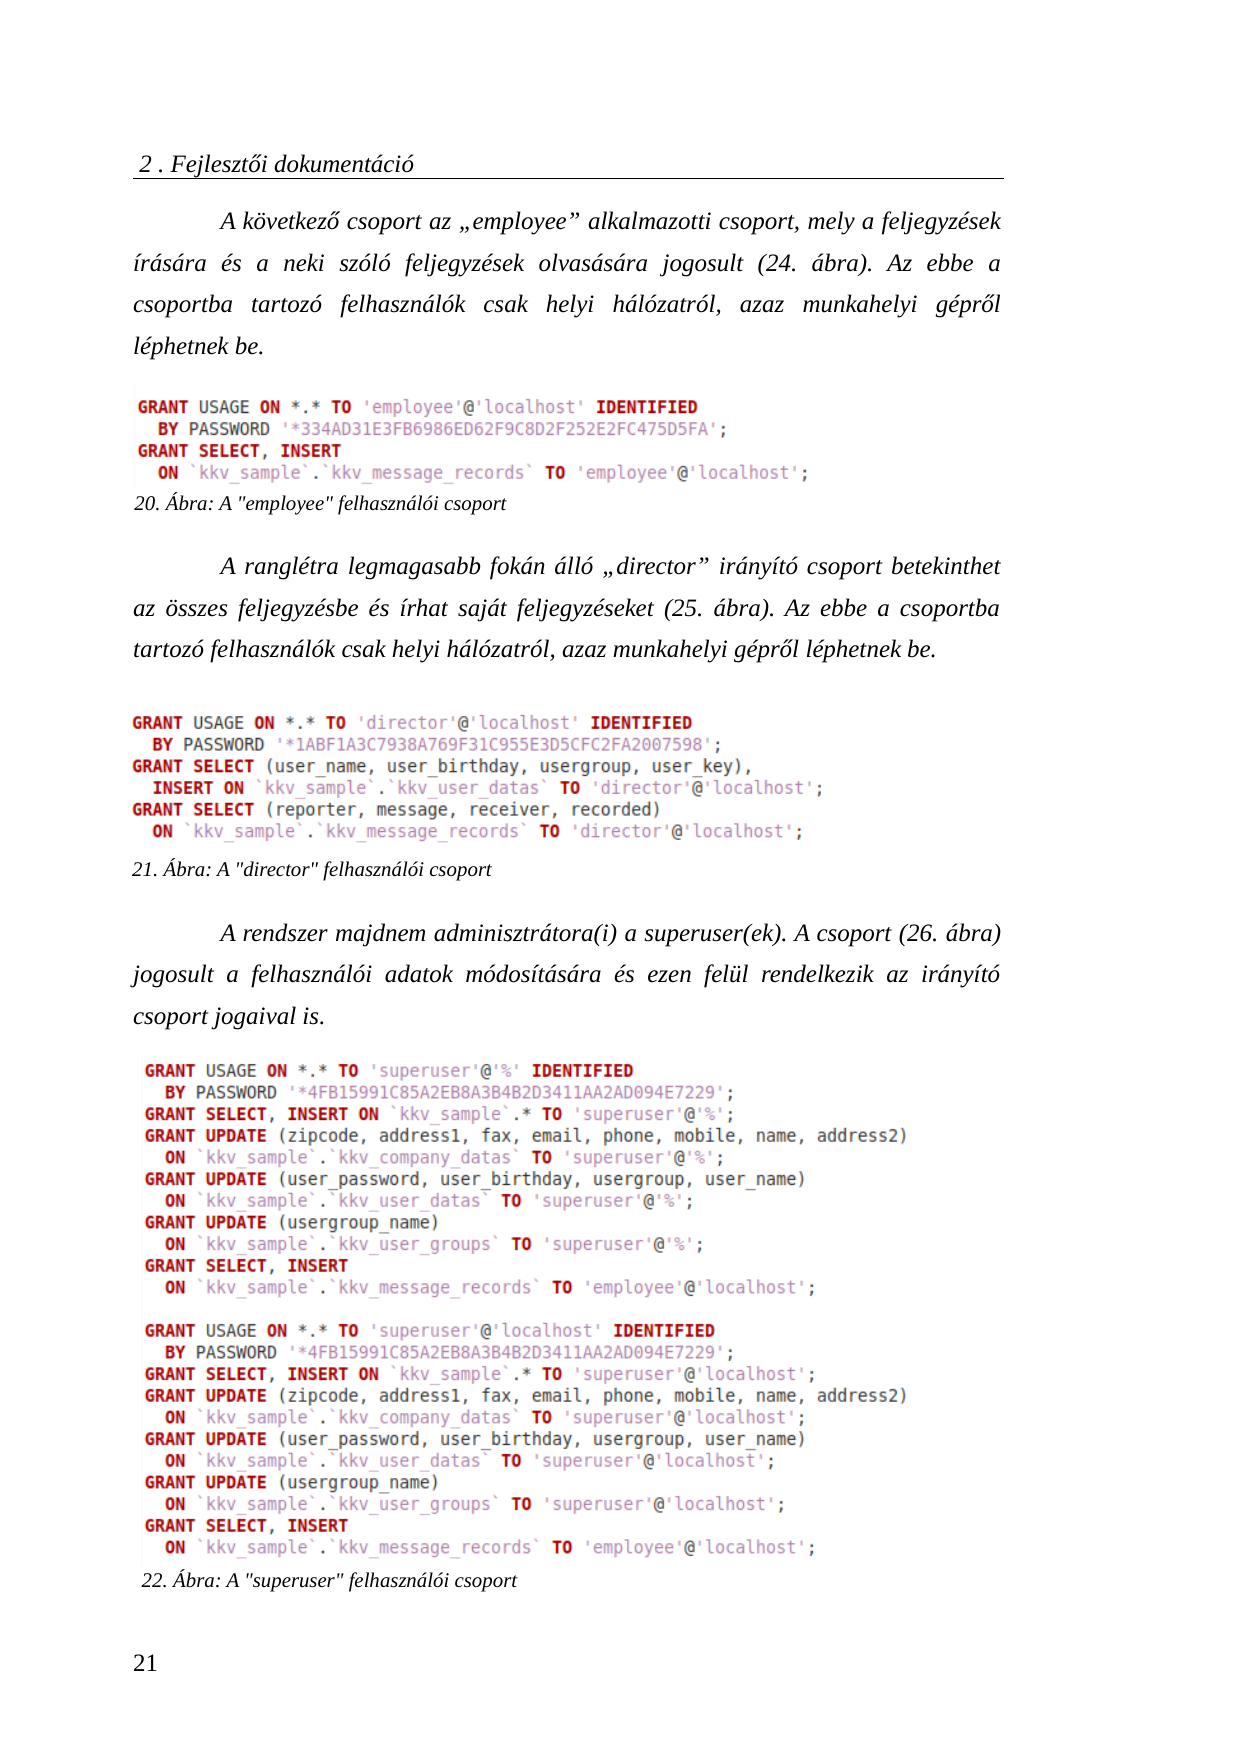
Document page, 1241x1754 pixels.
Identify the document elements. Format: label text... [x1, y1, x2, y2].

picture [141, 1055, 1013, 1565]
text 21. Ábra: A "director" felhasználói csoport [132, 854, 1003, 881]
picture [134, 385, 1006, 488]
subtitle A rendszer majdnem adminisztrátora(i) a superuser(ek). A csoport (26. ábra) jogosult a felhasználói adatok módosítására és ezen felül rendelkezik az irányító csoport jogaival is. [132, 685, 1004, 1030]
subtitle A ranglétra legmagasabb fokán álló „director” irányító csoport betekinthet az összes feljegyzésbe és írhat saját feljegyzéseket (25. ábra). Az ebbe a csoportba tartozó felhasználók csak helyi hálózatról, azaz munkahelyi gépről léphetnek be. [133, 373, 1005, 663]
subtitle A következő csoport az „employee” alkalmazotti csoport, mely a feljegyzések írására és a neki szóló feljegyzések olvasására jogosult (24. ábra). Az ebbe a csoportba tartozó felhasználók csak helyi hálózatról, azaz munkahelyi gépről léphetnek be. [133, 207, 1004, 360]
text 20. Ábra: A "employee" felhasználói csoport [134, 488, 1005, 515]
text 22. Ábra: A "superuser" felhasználói csoport [141, 1565, 1012, 1592]
picture [131, 701, 1003, 854]
